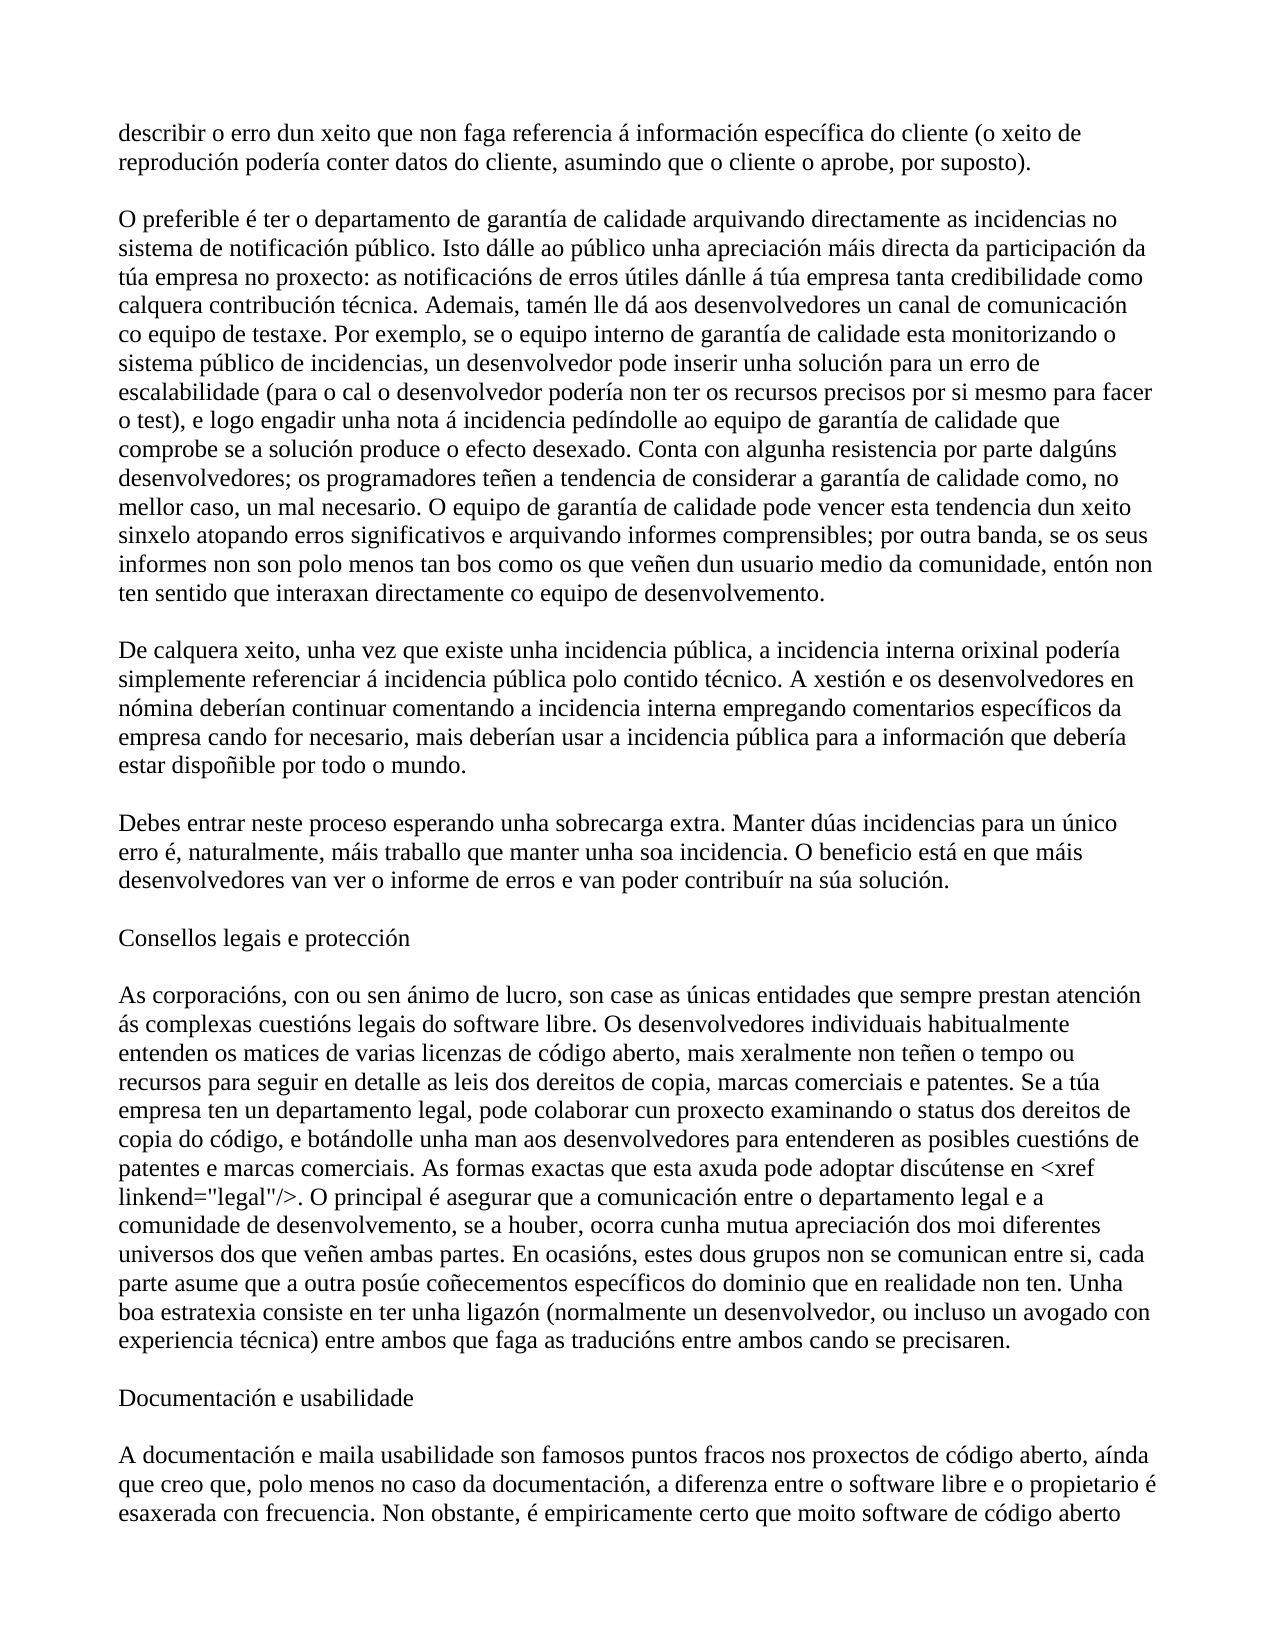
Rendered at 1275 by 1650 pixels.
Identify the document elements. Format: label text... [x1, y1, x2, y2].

text De calquera xeito, unha vez que existe unha incidencia pública, a incidencia interna orixinal podería simplemente referenciar á incidencia pública polo contido técnico. A xestión e os desenvolvedores en nómina deberían continuar comentando a incidencia interna empregando comentarios específicos da empresa cando for necesario, mais deberían usar a incidencia pública para a información que debería estar dispoñible por todo o mundo. [118, 636, 1157, 779]
text Debes entrar neste proceso esperando unha sobrecarga extra. Manter dúas incidencias para un único erro é, naturalmente, máis traballo que manter unha soa incidencia. O beneficio está en que máis desenvolvedores van ver o informe de erros e van poder contribuír na súa solución. [118, 808, 1157, 894]
text A documentación e maila usabilidade son famosos puntos fracos nos proxectos de código aberto, aínda que creo que, polo menos no caso da documentación, a diferenza entre o software libre e o propietario é esaxerada con frecuencia. Non obstante, é empiricamente certo que moito software de código aberto [118, 1441, 1157, 1527]
text O preferible é ter o departamento de garantía de calidade arquivando directamente as incidencias no sistema de notificación público. Isto dálle ao público unha apreciación máis directa da participación da túa empresa no proxecto: as notificacións de erros útiles dánlle á túa empresa tanta credibilidade como calquera contribución técnica. Ademais, tamén lle dá aos desenvolvedores un canal de comunicación co equipo de testaxe. Por exemplo, se o equipo interno de garantía de calidade esta monitorizando o sistema público de incidencias, un desenvolvedor pode inserir unha solución para un erro de escalabilidade (para o cal o desenvolvedor podería non ter os recursos precisos por si mesmo para facer o test), e logo engadir unha nota á incidencia pedíndolle ao equipo de garantía de calidade que comprobe se a solución produce o efecto desexado. Conta con algunha resistencia por parte dalgúns desenvolvedores; os programadores teñen a tendencia de considerar a garantía de calidade como, no mellor caso, un mal necesario. O equipo de garantía de calidade pode vencer esta tendencia dun xeito sinxelo atopando erros significativos e arquivando informes comprensibles; por outra banda, se os seus informes non son polo menos tan bos como os que veñen dun usuario medio da comunidade, entón non ten sentido que interaxan directamente co equipo de desenvolvemento. [118, 204, 1157, 607]
text Consellos legais e protección [118, 923, 1157, 952]
text Documentación e usabilidade [118, 1383, 1157, 1412]
text describir o erro dun xeito que non faga referencia á información específica do cliente (o xeito de reprodución podería conter datos do cliente, asumindo que o cliente o aprobe, por suposto). [118, 118, 1157, 176]
text As corporacións, con ou sen ánimo de lucro, son case as únicas entidades que sempre prestan atención ás complexas cuestións legais do software libre. Os desenvolvedores individuais habitualmente entenden os matices de varias licenzas de código aberto, mais xeralmente non teñen o tempo ou recursos para seguir en detalle as leis dos dereitos de copia, marcas comerciais e patentes. Se a túa empresa ten un departamento legal, pode colaborar cun proxecto examinando o status dos dereitos de copia do código, e botándolle unha man aos desenvolvedores para entenderen as posibles cuestións de patentes e marcas comerciais. As formas exactas que esta axuda pode adoptar discútense en <xref linkend="legal"/>. O principal é asegurar que a comunicación entre o departamento legal e a comunidade de desenvolvemento, se a houber, ocorra cunha mutua apreciación dos moi diferentes universos dos que veñen ambas partes. En ocasións, estes dous grupos non se comunican entre si, cada parte asume que a outra posúe coñecementos específicos do dominio que en realidade non ten. Unha boa estratexia consiste en ter unha ligazón (normalmente un desenvolvedor, ou incluso un avogado con experiencia técnica) entre ambos que faga as traducións entre ambos cando se precisaren. [118, 981, 1157, 1354]
